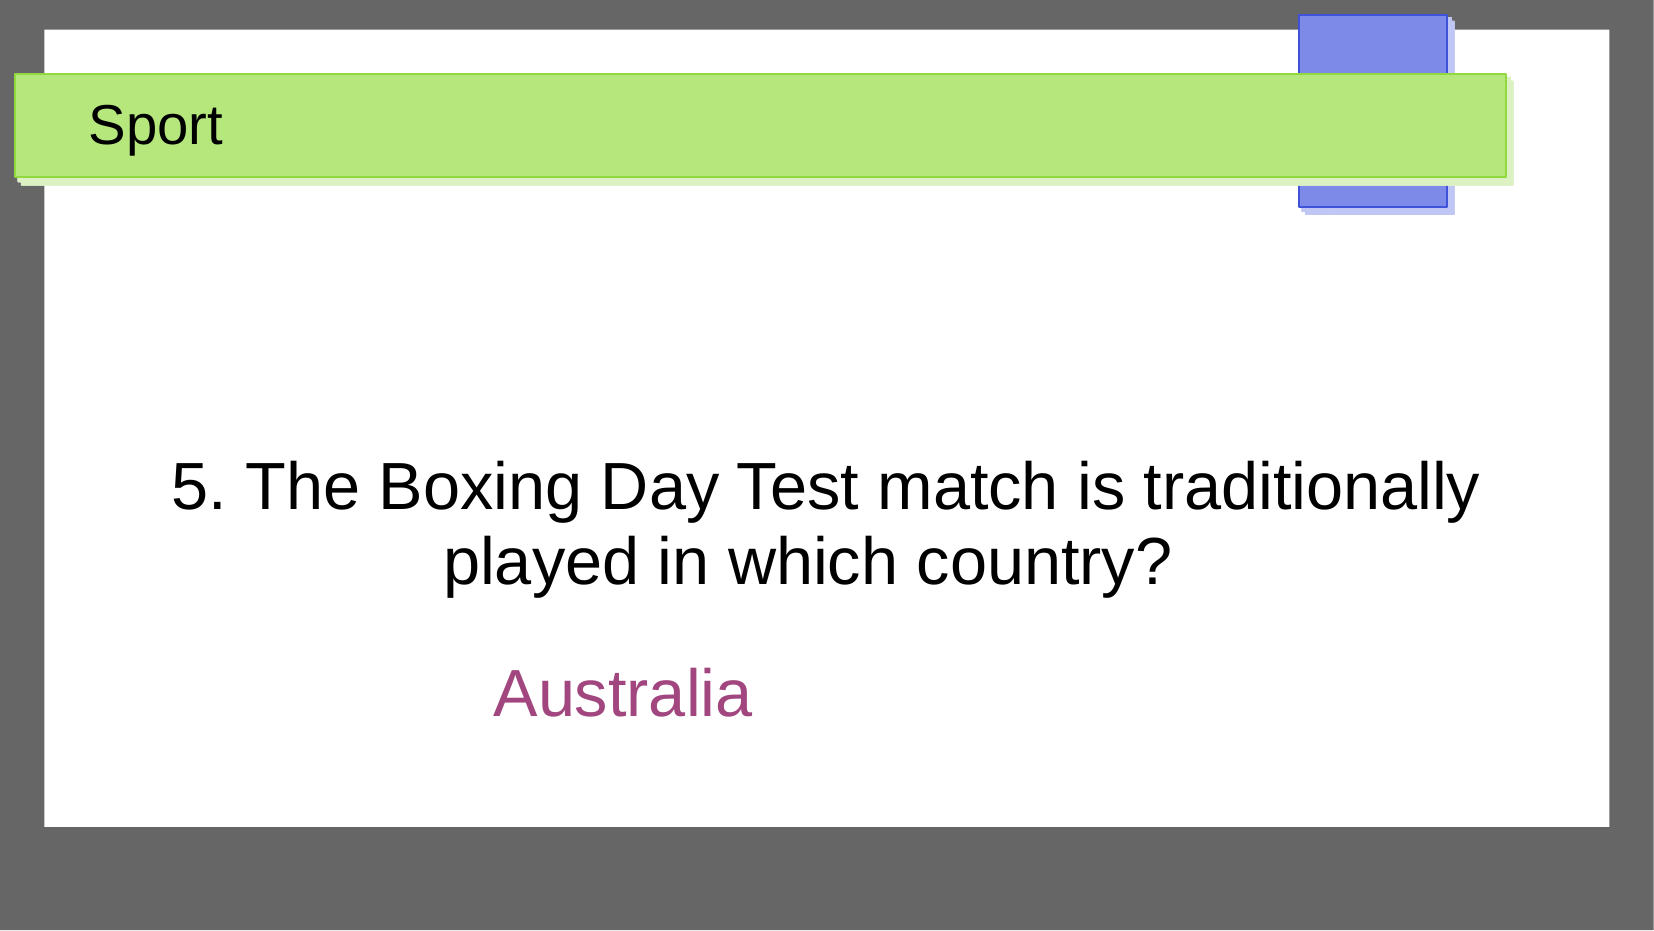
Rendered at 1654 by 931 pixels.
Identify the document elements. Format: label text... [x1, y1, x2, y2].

text_box 5. The Boxing Day Test match is traditionally played in which country? [88, 236, 1565, 813]
text_box Australia [478, 648, 768, 739]
title Sport [88, 73, 1506, 178]
